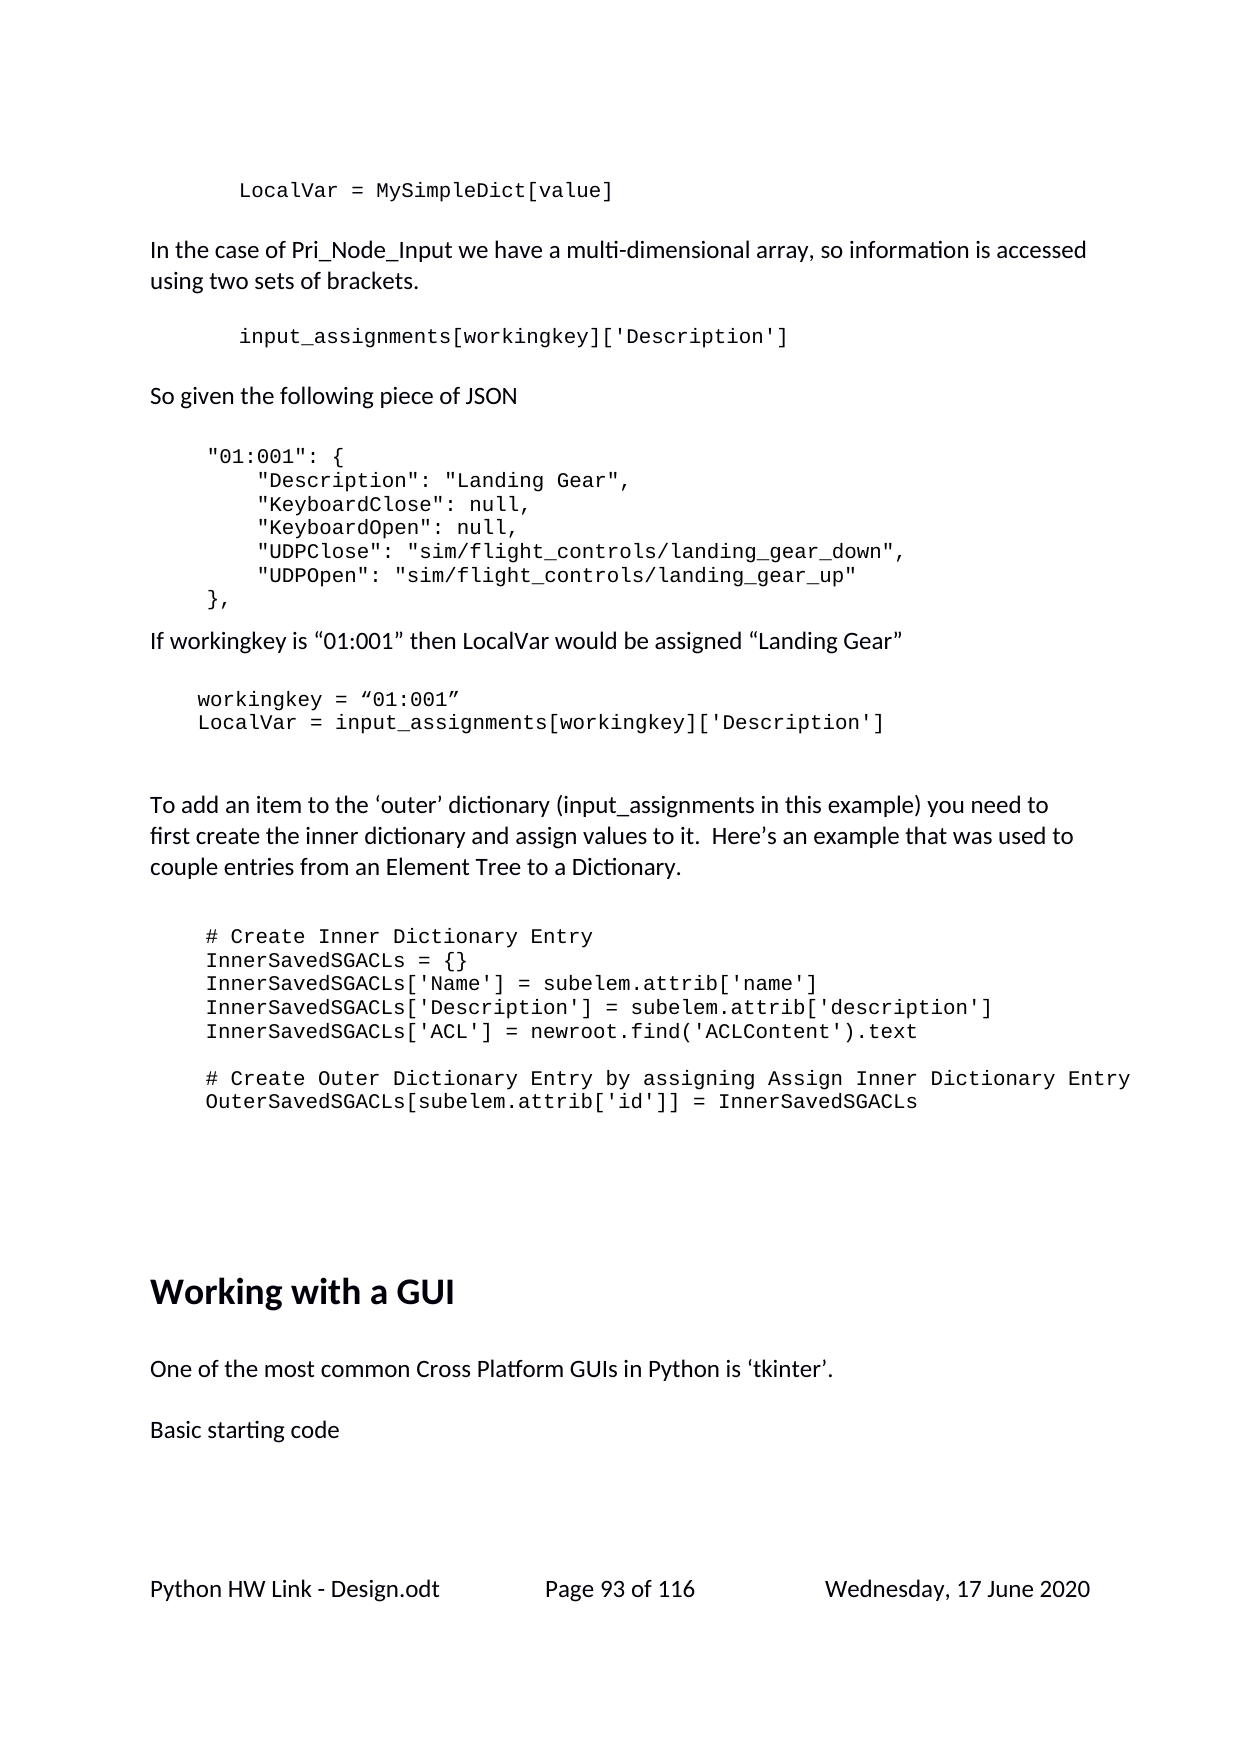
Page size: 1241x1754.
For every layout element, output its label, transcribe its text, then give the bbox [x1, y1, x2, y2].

text If workingkey is “01:001” then LocalVar would be assigned “Landing Gear” [150, 441, 1090, 656]
text So given the following piece of JSON [150, 380, 1090, 411]
text LocalVar = MySimpleDict[value] [150, 181, 1090, 204]
text Basic starting code [150, 1414, 1090, 1444]
subtitle Working with a GUI [150, 1268, 1090, 1314]
text One of the most common Cross Platform GUIs in Python is ‘tkinter’. [150, 1353, 1090, 1383]
text To add an item to the ‘outer’ dictionary (input_assignments in this example) you need to first create the inner dictionary and assign values to it. Here’s an example that was used to couple entries from an Element Tree to a Dictionary. [150, 656, 1090, 881]
text In the case of Pri_Node_Input we have a multi-dimensional array, so information is accessed using two sets of brackets. [150, 235, 1090, 296]
text input_assignments[workingkey]['Description'] [150, 326, 1090, 350]
